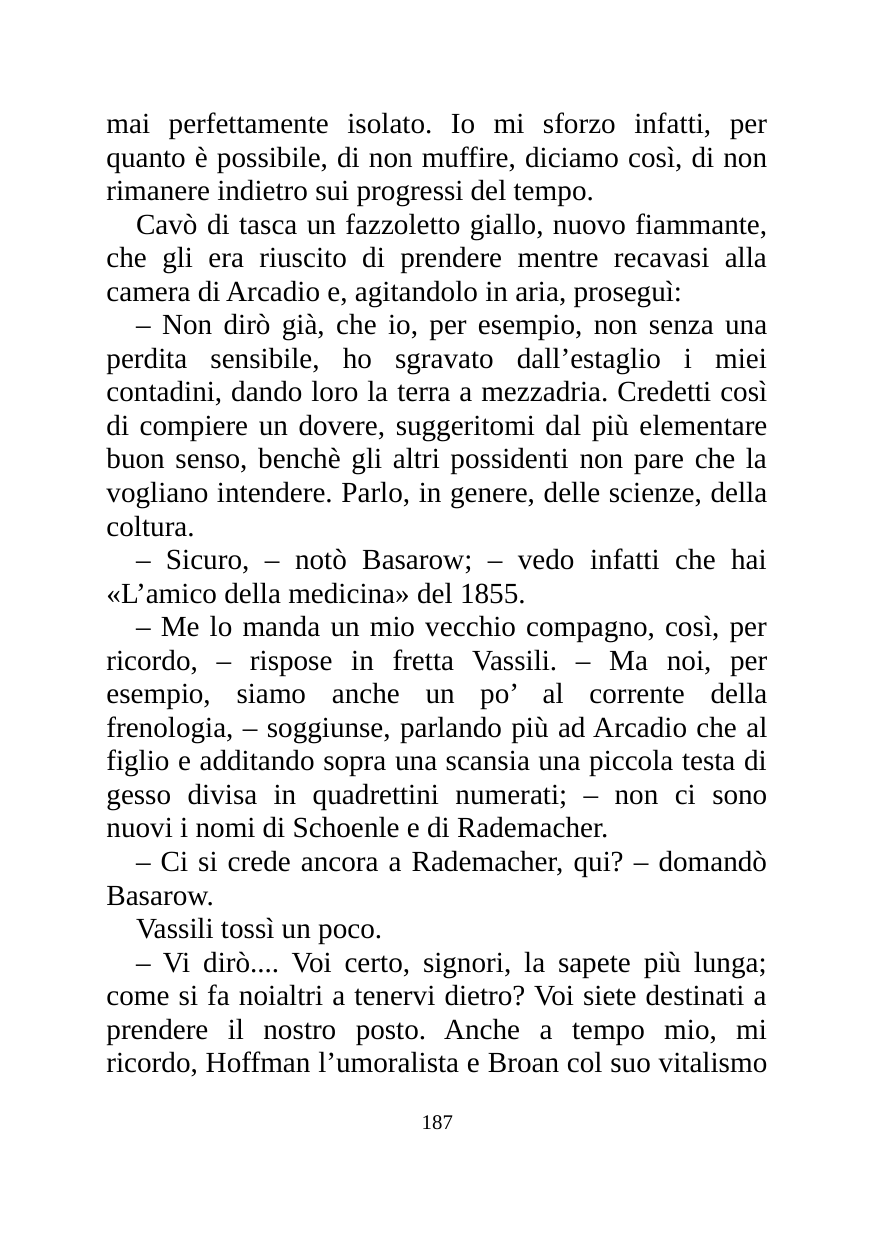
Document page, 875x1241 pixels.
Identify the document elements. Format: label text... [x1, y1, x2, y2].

text – Vi dirò.... Voi certo, signori, la sapete più lunga; come si fa noialtri a tenervi dietro? Voi siete destinati a prendere il nostro posto. Anche a tempo mio, mi ricordo, Hoffman l’umoralista e Broan col suo vitalismo [106, 945, 768, 1079]
text – Sicuro, – notò Basarow; – vedo infatti che hai «L’amico della medicina» del 1855. [106, 542, 768, 609]
text Vassili tossì un poco. [106, 911, 768, 945]
text – Ci si crede ancora a Rademacher, qui? – domandò Basarow. [106, 844, 768, 911]
text Cavò di tasca un fazzoletto giallo, nuovo fiammante, che gli era riuscito di prendere mentre recavasi alla camera di Arcadio e, agitandolo in aria, proseguì: [106, 207, 768, 307]
text – Me lo manda un mio vecchio compagno, così, per ricordo, – rispose in fretta Vassili. – Ma noi, per esempio, siamo anche un po’ al corrente della frenologia, – soggiunse, parlando più ad Arcadio che al figlio e additando sopra una scansia una piccola testa di gesso divisa in quadrettini numerati; – non ci sono nuovi i nomi di Schoenle e di Rademacher. [106, 609, 768, 844]
text – Non dirò già, che io, per esempio, non senza una perdita sensibile, ho sgravato dall’estaglio i miei contadini, dando loro la terra a mezzadria. Credetti così di compiere un dovere, suggeritomi dal più elementare buon senso, benchè gli altri possidenti non pare che la vogliano intendere. Parlo, in genere, delle scienze, della coltura. [106, 307, 768, 542]
text mai perfettamente isolato. Io mi sforzo infatti, per quanto è possibile, di non muffire, diciamo così, di non rimanere indietro sui progressi del tempo. [106, 106, 768, 207]
